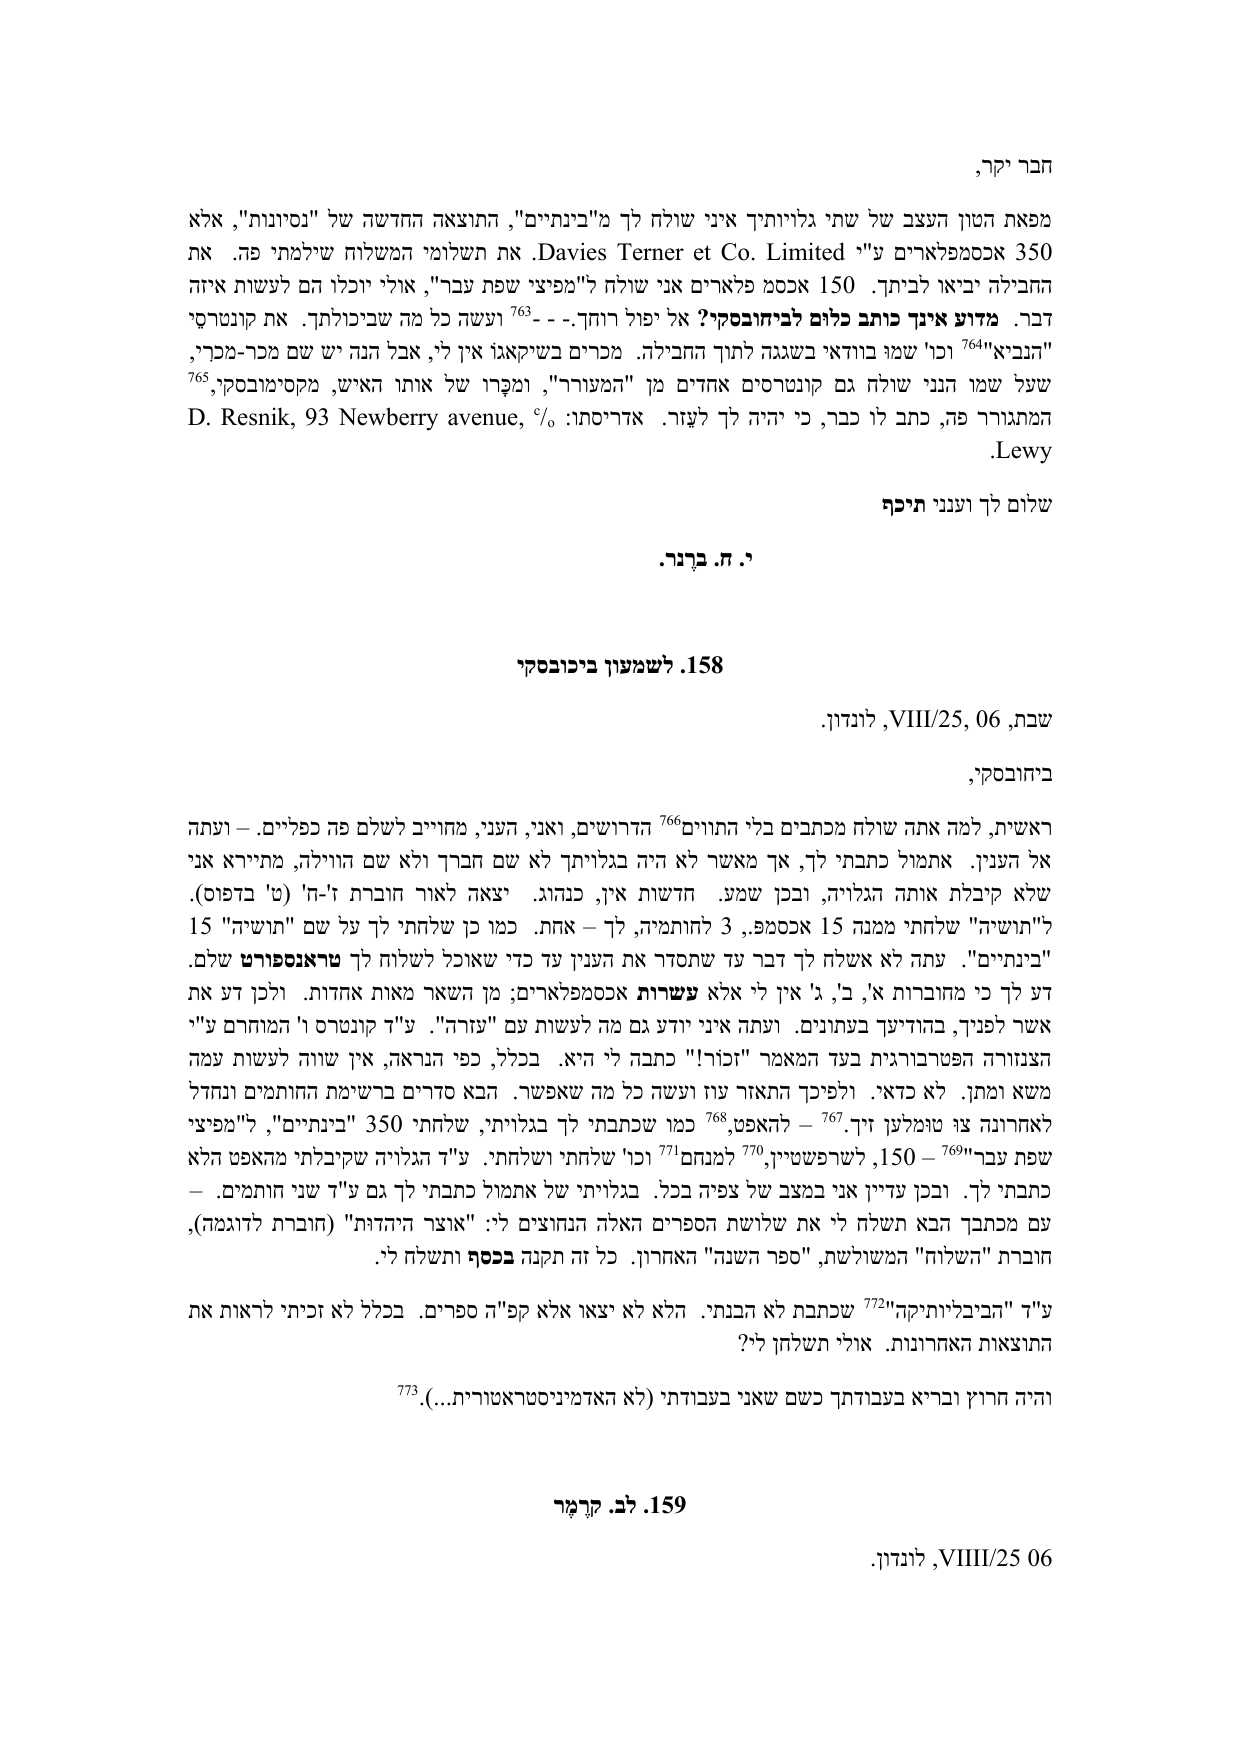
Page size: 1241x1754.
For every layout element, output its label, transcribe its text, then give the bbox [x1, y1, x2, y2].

text והיה חרוץ ובריא בעבודתך כשם שאני בעבודתי (לא האדמיניסטראטורית...). [187, 1382, 1053, 1411]
text מפאת הטון העצב של שתי גלויותיך איני שולח לך מ"בינתיים", התוצאה החדשה של "נסיונות", אלא 350 אכסמפלארים ע"י Davies Terner et Co. Limited. את תשלומי המשלוח שילמתי פה. את החבילה יביאו לביתך. 150 אכסמ פלארים אני שולח ל"מפיצי שפת עבר", אולי יוכלו הם לעשות איזה דבר. מדוע אינך כותב כלוּם לביחובסקי? אל יפול רוחך.- - - ועשה כל מה שביכולתך. את קונטרסֵי "הנביא" וכו' שמוּ בוודאי בשגגה לתוך החבילה. מכרים בשיקאגוֹ אין לי, אבל הנה יש שם מכר-מכרִי, שעל שמו הנני שולח גם קונטרסים אחדים מן "המעורר", ומכָּרו של אותו האיש, מקסימובסקי, המתגורר פה, כתב לו כבר, כי יהיה לך לעֵזר. אדריסתו: D. Resnik, 93 Newberry avenue, c/o Lewy. [187, 204, 1053, 464]
text 159. לב. קרֶמֶר [187, 1490, 1053, 1518]
text חבר יקר, [187, 150, 1053, 179]
text 158. לשמעון ביכובסקי [187, 650, 1053, 679]
text י. ח. ברֶנר. [187, 543, 1053, 571]
text ראשית, למה אתה שולח מכתבים בלי התווים הדרושים, ואני, העני, מחוייב לשלם פה כפליים. – ועתה אל הענין. אתמול כתבתי לך, אך מאשר לא היה בגלויתך לא שם חברך ולא שם הווילה, מתיירא אני שלא קיבלת אותה הגלויה, ובכן שמע. חדשות אין, כנהוג. יצאה לאור חוברת ז'-ח' (ט' בדפוס). ל"תושיה" שלחתי ממנה 15 אכסמפּ., 3 לחותמיה, לך – אחת. כמו כן שלחתי לך על שם "תושיה" 15 "בינתיים". עתה לא אשלח לך דבר עד שתסדר את הענין עד כדי שאוכל לשלוח לך טראנספורט שלם. דע לך כי מחוברות א', ב', ג' אין לי אלא עשרות אכסמפלארים; מן השאר מאות אחדות. ולכן דע את אשר לפניך, בהודיעך בעתונים. ועתה איני יודע גם מה לעשות עם "עזרה". ע"ד קונטרס ו' המוחרם ע"י הצנזורה הפּטרבורגית בעד המאמר "זכוֹר!" כתבה לי היא. בכלל, כפי הנראה, אין שווה לעשות עמה משא ומתן. לא כדאי. ולפיכך התאזר עוז ועשה כל מה שאפשר. הבא סדרים ברשימת החותמים ונחדל לאחרונה צוּ טוּמלען זיך. – להאפט, כמו שכתבתי לך בגלויתי, שלחתי 350 "בינתיים", ל"מפיצי שפת עבר" – 150, לשרפשטיין, למנחם וכו' שלחתי ושלחתי. ע"ד הגלויה שקיבלתי מהאפט הלא כתבתי לך. ובכן עדיין אני במצב של צפיה בכל. בגלויתי של אתמול כתבתי לך גם ע"ד שני חותמים. – עם מכתבך הבא תשלח לי את שלושת הספרים האלה הנחוצים לי: "אוצר היהדוּת" (חוברת לדוגמה), חוברת "השלוח" המשולשת, "ספר השנה" האחרון. כל זה תקנה בכסף ותשלח לי. [187, 812, 1053, 1270]
text שבת, VIII/25, 06, לונדון. [187, 704, 1053, 733]
text ביחובסקי, [187, 758, 1053, 787]
text שלום לך וענני תיכף [187, 489, 1053, 518]
text 06 VIIII/25, לונדון. [187, 1543, 1053, 1572]
text ע"ד "הביבליותיקה" שכתבת לא הבנתי. הלא לא יצאו אלא קפ"ה ספרים. בכלל לא זכיתי לראות את התוצאות האחרונות. אולי תשלחן לי? [187, 1295, 1053, 1357]
